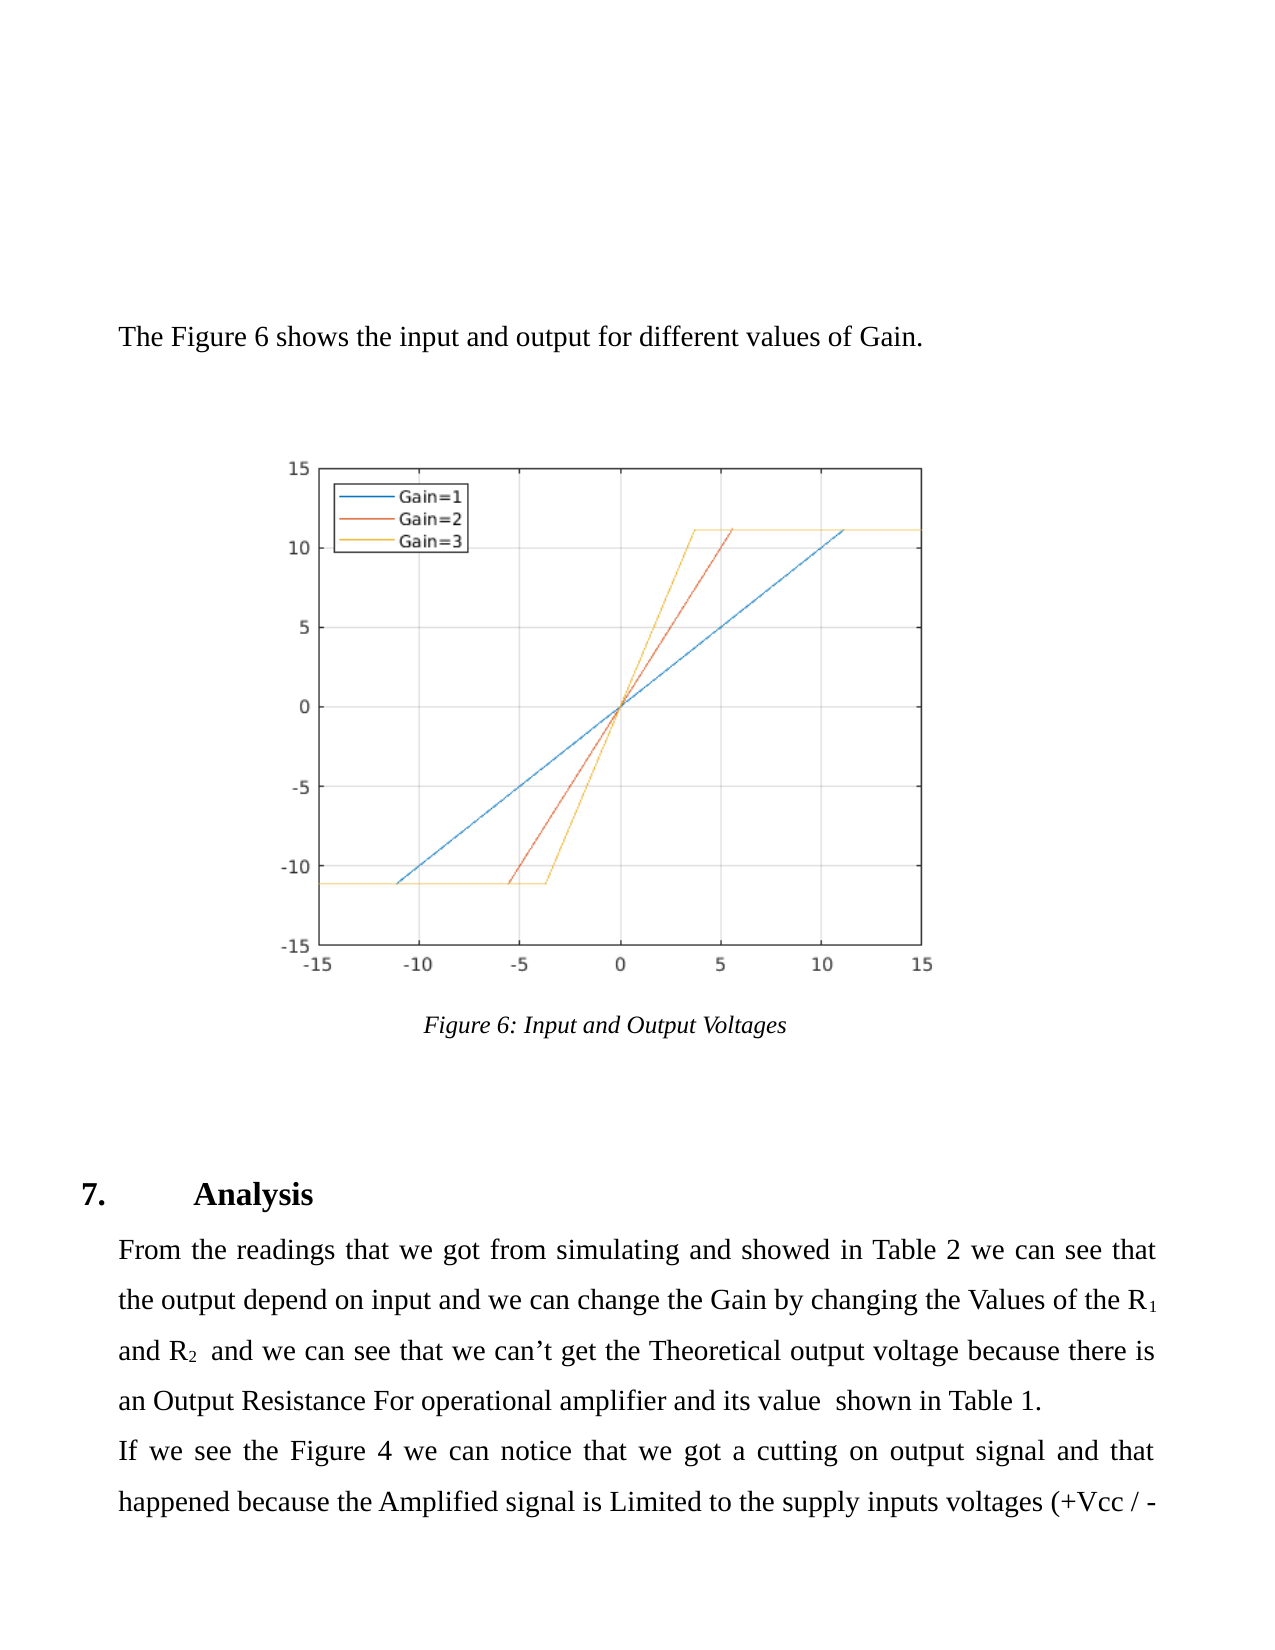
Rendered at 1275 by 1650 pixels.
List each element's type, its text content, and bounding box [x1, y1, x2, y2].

picture [217, 426, 996, 1010]
text Figure 6: Input and Output Voltages [217, 1010, 995, 1038]
text If we see the Figure 4 we can notice that we got a cutting on output signal and that happened because the Amplified signal is Limited to the supply inputs voltages (+Vcc / [81, 1433, 1157, 1517]
text The Figure 6 shows the input and output for different values of Gain. [81, 319, 1157, 353]
text From the readings that we got from simulating and showed in Table 2 we can see that the output depend on input and we can change the Gain by changing the Values of the R1 and R2 and we can see that we can’t get the Theoretical output voltage because there is an Output Resistance For operational amplifier and its value shown in Table 1. [81, 1232, 1157, 1417]
list Analysis [81, 1175, 1157, 1213]
